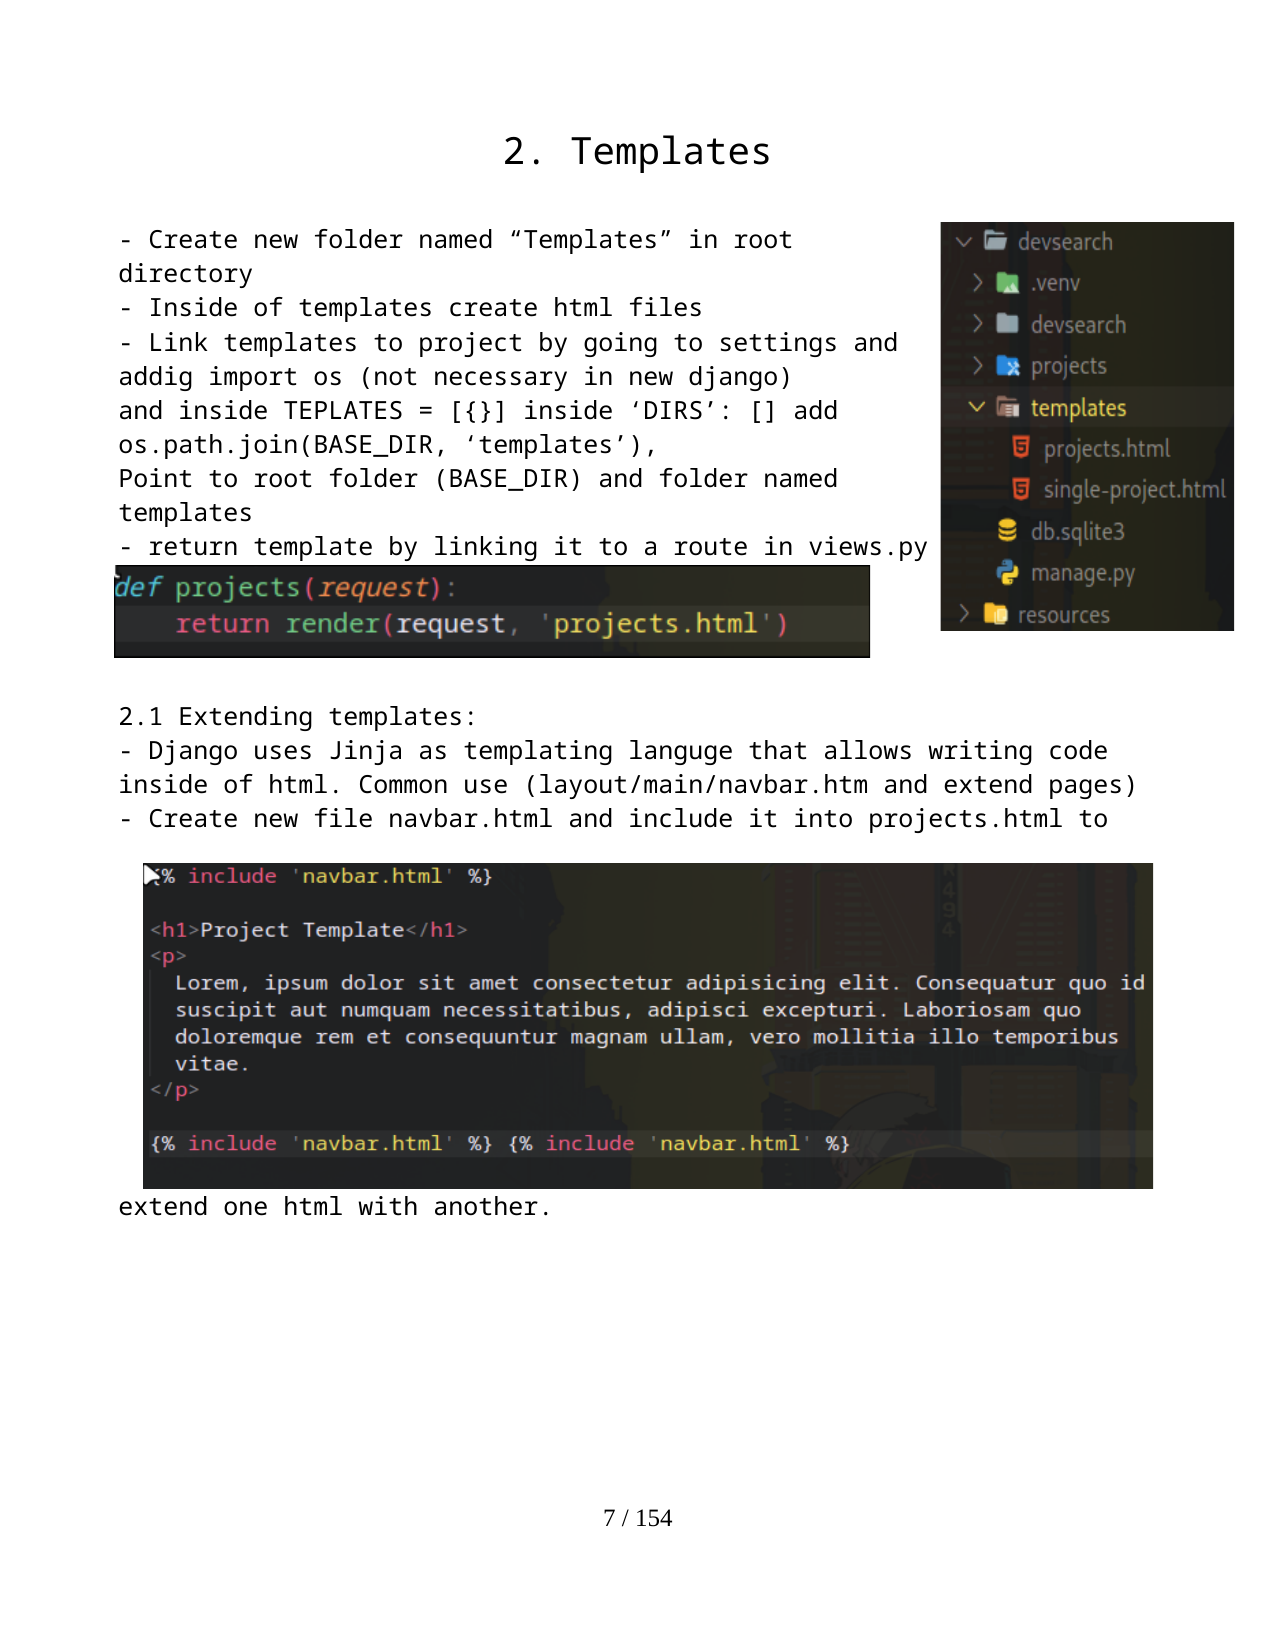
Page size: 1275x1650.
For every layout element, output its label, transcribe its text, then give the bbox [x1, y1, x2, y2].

text - Django uses Jinja as templating languge that allows writing code inside of html. Common use (layout/main/navbar.htm and extend pages) [118, 733, 1157, 801]
subtitle 2. Templates [118, 124, 1157, 175]
text - Create new file navbar.html and include it into projects.html to extend one html with another. [118, 801, 1157, 1222]
text 2.1 Extending templates: [118, 699, 1157, 733]
picture [114, 565, 871, 658]
picture [143, 863, 1154, 1189]
text os.path.join(BASE_DIR, ‘templates’), [118, 426, 940, 460]
text - Create new folder named “Templates” in root directory [118, 222, 940, 290]
text templates [118, 494, 940, 528]
text - Link templates to project by going to settings and addig import os (not necessary in new django) [118, 324, 940, 392]
text - Inside of templates create html files [118, 290, 940, 324]
picture [940, 222, 1235, 631]
text and inside TEPLATES = [{}] inside ‘DIRS’: [] add [118, 392, 940, 426]
text - return template by linking it to a route in views.py [118, 528, 940, 563]
text Point to root folder (BASE_DIR) and folder named [118, 460, 940, 494]
